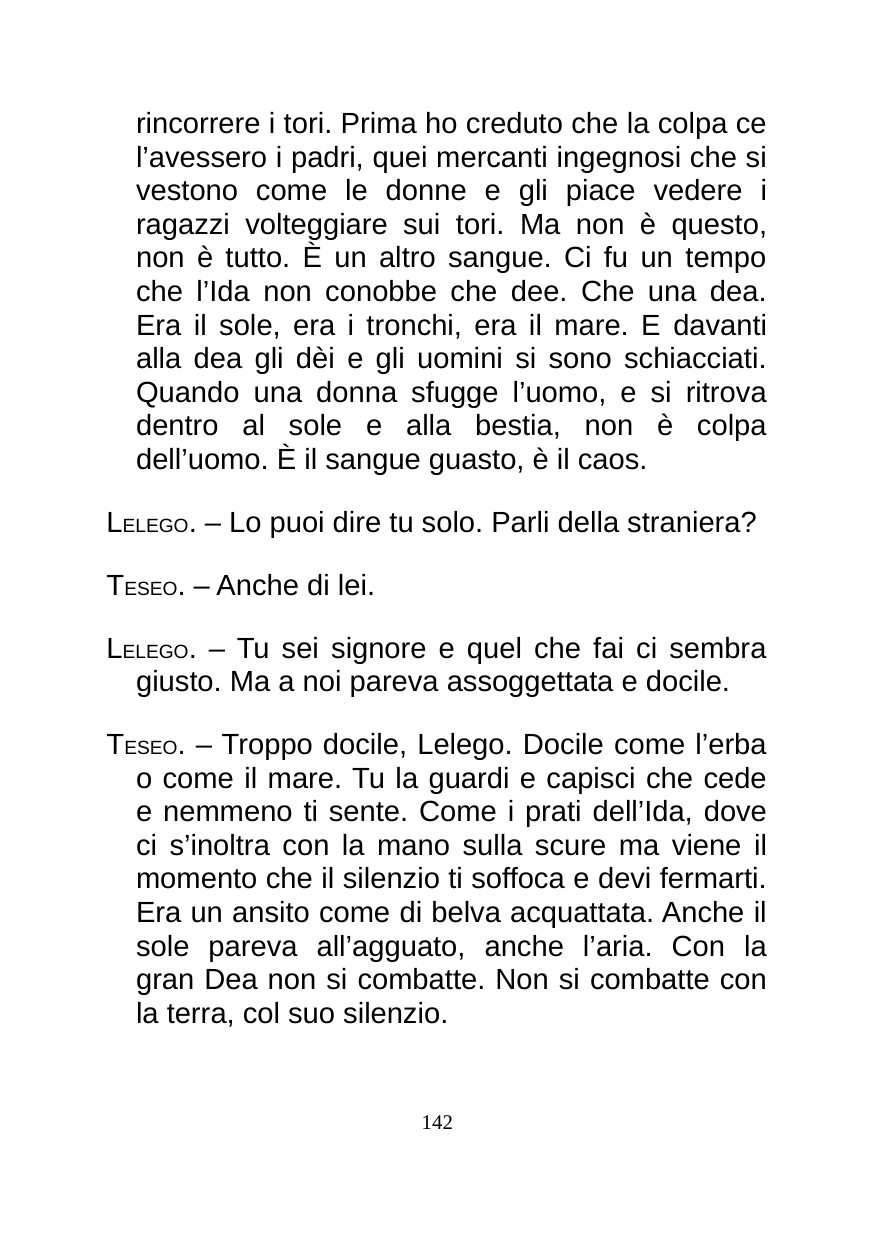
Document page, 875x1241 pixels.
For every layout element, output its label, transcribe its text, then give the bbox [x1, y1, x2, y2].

text Teseo. – Anche di lei. [106, 568, 768, 601]
text Lelego. – Tu sei signore e quel che fai ci sembra giusto. Ma a noi pareva assoggettata e docile. [106, 631, 768, 698]
text rincorrere i tori. Prima ho creduto che la colpa ce l’avessero i padri, quei mercanti ingegnosi che si vestono come le donne e gli piace vedere i ragazzi volteggiare sui tori. Ma non è questo, non è tutto. È un altro sangue. Ci fu un tempo che l’Ida non conobbe che dee. Che una dea. Era il sole, era i tronchi, era il mare. E davanti alla dea gli dèi e gli uomini si sono schiacciati. Quando una donna sfugge l’uomo, e si ritrova dentro al sole e alla bestia, non è colpa dell’uomo. È il sangue guasto, è il caos. [106, 106, 768, 475]
text Teseo. – Troppo docile, Lelego. Docile come l’erba o come il mare. Tu la guardi e capisci che cede e nemmeno ti sente. Come i prati dell’Ida, dove ci s’inoltra con la mano sulla scure ma viene il momento che il silenzio ti soffoca e devi fermarti. Era un ansito come di belva acquattata. Anche il sole pareva all’agguato, anche l’aria. Con la gran Dea non si combatte. Non si combatte con la terra, col suo silenzio. [106, 727, 768, 1029]
text Lelego. – Lo puoi dire tu solo. Parli della straniera? [106, 505, 768, 538]
